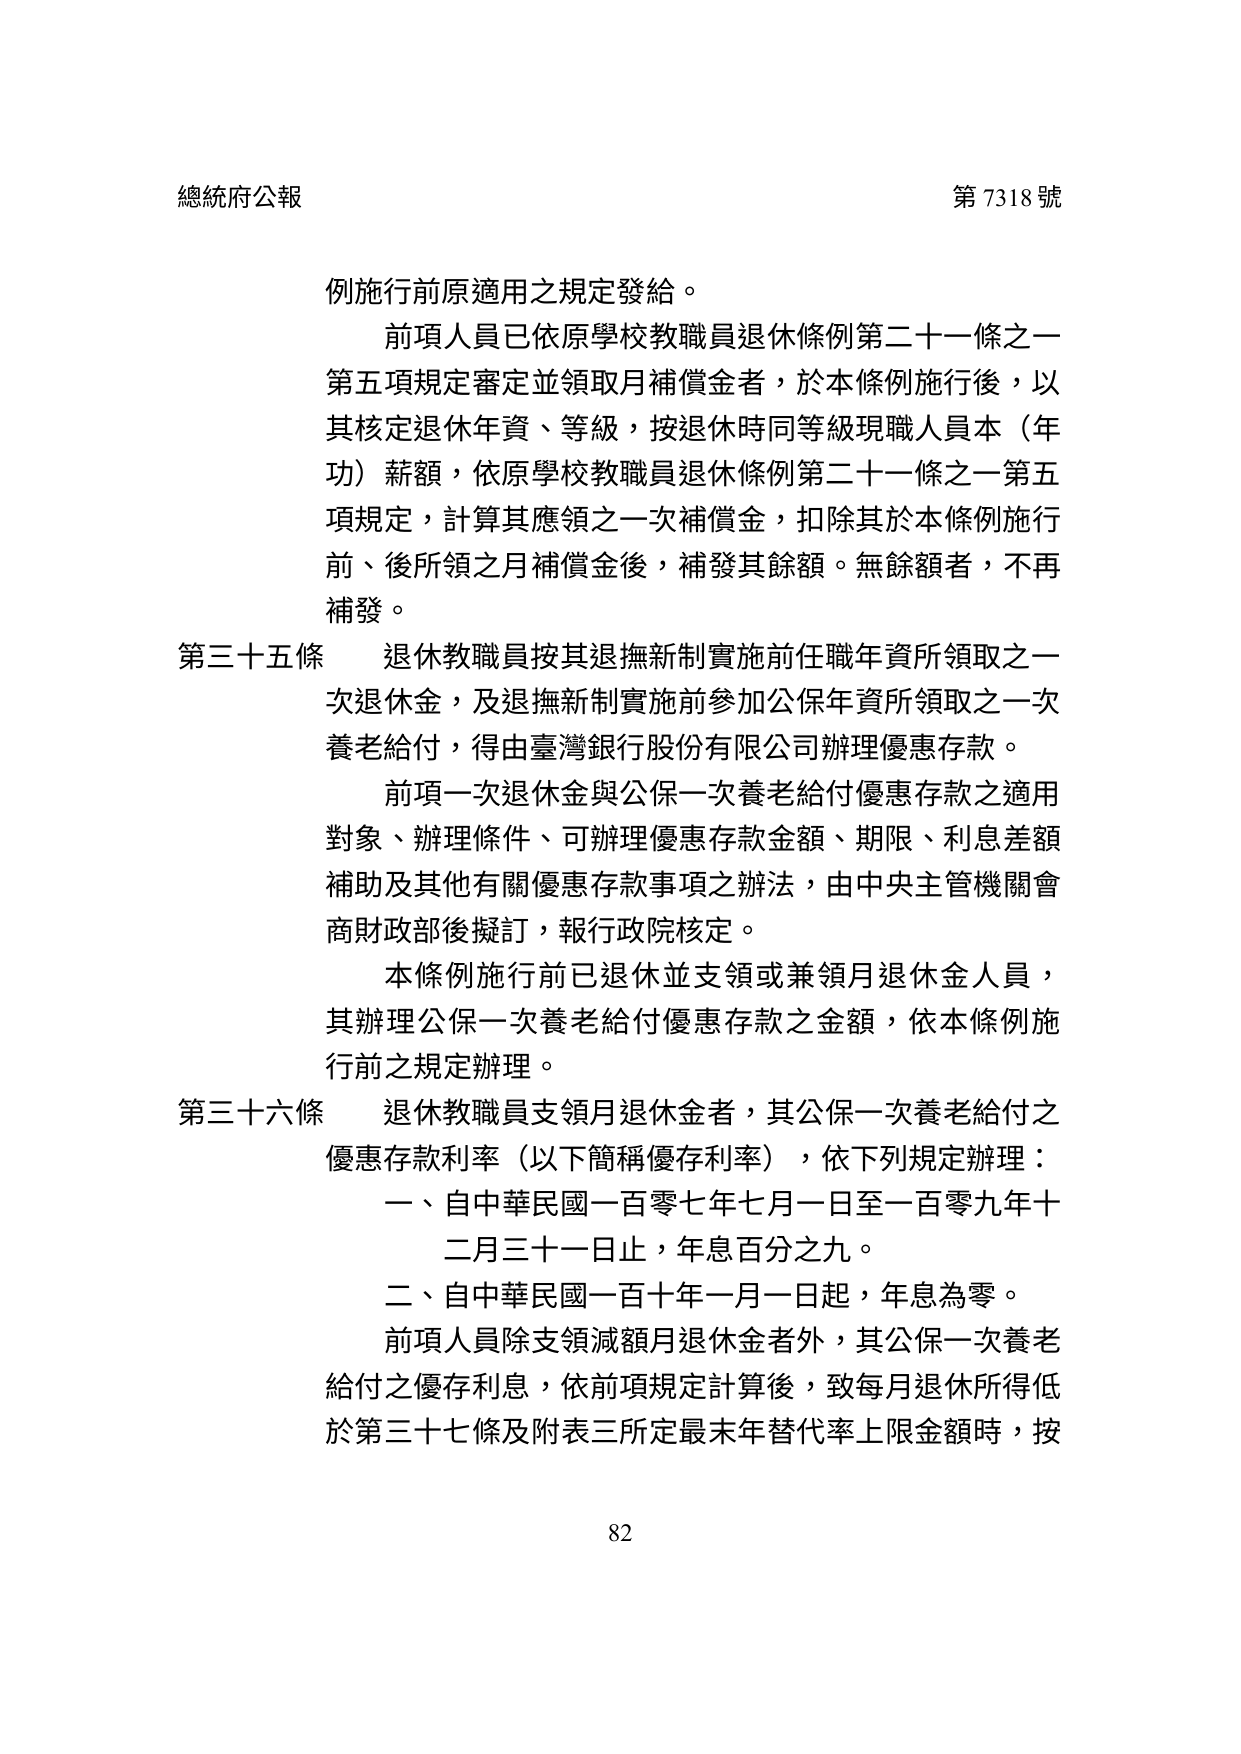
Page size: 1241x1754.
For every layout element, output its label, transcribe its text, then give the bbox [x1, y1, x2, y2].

text 一、自中華民國一百零七年七月一日至一百零九年十二月三十一日止，年息百分之九。 [384, 1178, 1063, 1269]
text 前項人員除支領減額月退休金者外，其公保一次養老給付之優存利息，依前項規定計算後，致每月退休所得低於第三十七條及附表三所定最末年替代率上限金額時，按 [325, 1315, 1063, 1452]
text 例施行前原適用之規定發給。 [325, 266, 1063, 311]
text 本條例施行前已退休並支領或兼領月退休金人員，其辦理公保一次養老給付優惠存款之金額，依本條例施行前之規定辦理。 [325, 950, 1063, 1087]
text 第三十六條 退休教職員支領月退休金者，其公保一次養老給付之優惠存款利率（以下簡稱優存利率），依下列規定辦理： [177, 1087, 1063, 1178]
text 二、自中華民國一百十年一月一日起，年息為零。 [384, 1269, 1063, 1315]
text 第三十五條 退休教職員按其退撫新制實施前任職年資所領取之一次退休金，及退撫新制實施前參加公保年資所領取之一次養老給付，得由臺灣銀行股份有限公司辦理優惠存款。 [177, 631, 1063, 768]
text 前項一次退休金與公保一次養老給付優惠存款之適用對象、辦理條件、可辦理優惠存款金額、期限、利息差額補助及其他有關優惠存款事項之辦法，由中央主管機關會商財政部後擬訂，報行政院核定。 [325, 768, 1063, 950]
text 前項人員已依原學校教職員退休條例第二十一條之一第五項規定審定並領取月補償金者，於本條例施行後，以其核定退休年資、等級，按退休時同等級現職人員本（年功）薪額，依原學校教職員退休條例第二十一條之一第五項規定，計算其應領之一次補償金，扣除其於本條例施行前、後所領之月補償金後，補發其餘額。無餘額者，不再補發。 [325, 311, 1063, 631]
